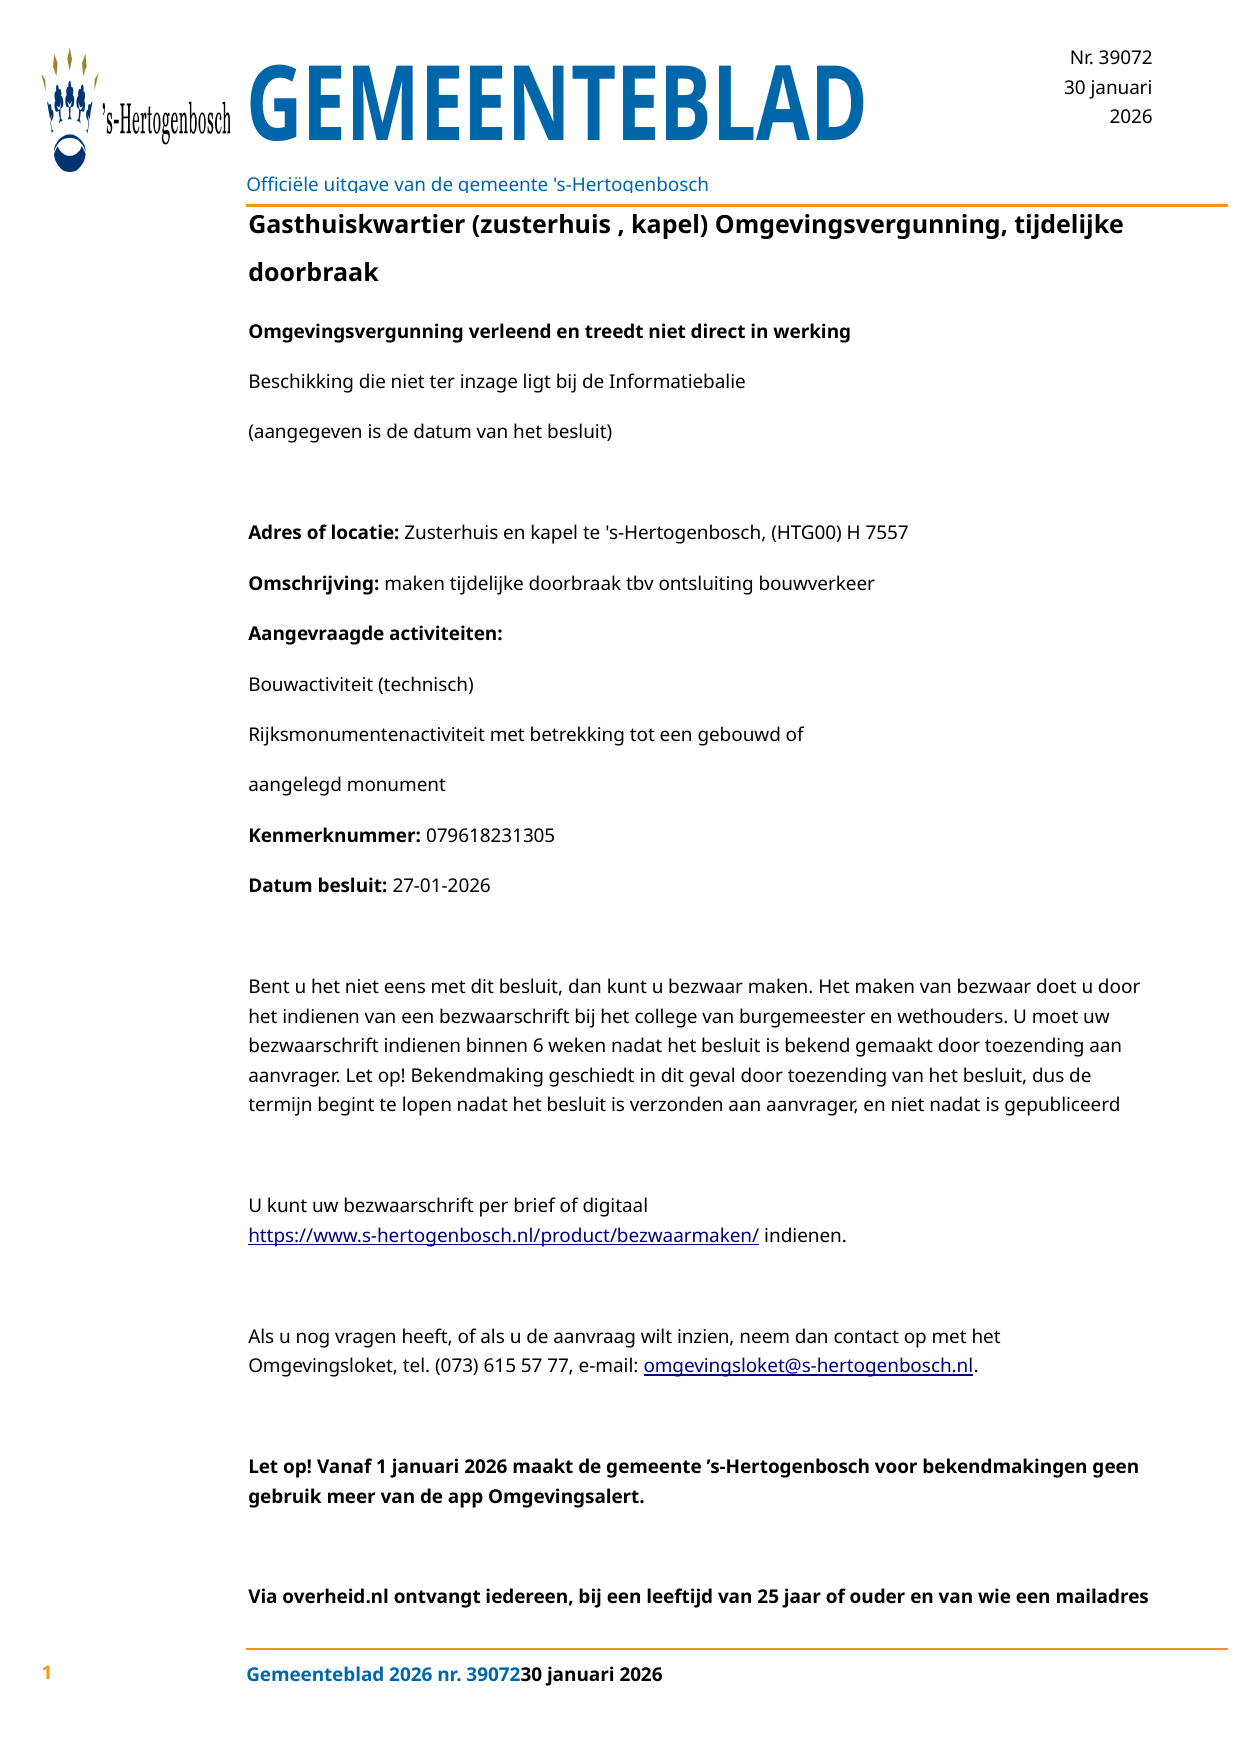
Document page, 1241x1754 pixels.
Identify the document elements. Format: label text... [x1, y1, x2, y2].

text Bouwactiviteit (technisch) [248, 671, 1152, 697]
text Gasthuiskwartier (zusterhuis , kapel) Omgevingsvergunning, tijdelijke doorbraak [248, 207, 1152, 288]
text Via overheid.nl ontvangt iedereen, bij een leeftijd van 25 jaar of ouder en van wie een mailadres [248, 1584, 1152, 1609]
text Als u nog vragen heeft, of als u de aanvraag wilt inzien, neem dan contact op met het Omgevingsloket, tel. (073) 615 57 77, e-mail: omgevingsloket@s-hertogenbosch.nl. [248, 1323, 1152, 1378]
text (aangegeven is de datum van het besluit) [248, 419, 1152, 444]
text U kunt uw bezwaarschrift per brief of digitaal https://www.s-hertogenbosch.nl/product/bezwaarmaken/ indienen. [248, 1192, 1152, 1248]
text aangelegd monument [248, 772, 1152, 797]
text Datum besluit: 27-01-2026 [248, 872, 1152, 898]
text Adres of locatie: Zusterhuis en kapel te 's-Hertogenbosch, (HTG00) H 7557 [248, 519, 1152, 545]
text Let op! Vanaf 1 januari 2026 maakt de gemeente ’s-Hertogenbosch voor bekendmakingen geen gebruik meer van de app Omgevingsalert. [248, 1453, 1152, 1509]
text Omgevingsvergunning verleend en treedt niet direct in werking [248, 318, 1152, 344]
text Kenmerknummer: 079618231305 [248, 822, 1152, 848]
text Rijksmonumentenactiviteit met betrekking tot een gebouwd of [248, 721, 1152, 747]
picture [41, 47, 231, 172]
text Omschrijving: maken tijdelijke doorbraak tbv ontsluiting bouwverkeer [248, 570, 1152, 596]
text Aangevraagde activiteiten: [248, 620, 1152, 646]
text Beschikking die niet ter inzage ligt bij de Informatiebalie [248, 368, 1152, 394]
text Bent u het niet eens met dit besluit, dan kunt u bezwaar maken. Het maken van bezwaar doet u door het indienen van een bezwaarschrift bij het college van burgemeester en wethouders. U moet uw bezwaarschrift indienen binnen 6 weken nadat het besluit is bekend gemaakt door toezending aan aanvrager. Let op! Bekendmaking geschiedt in dit geval door toezending van het besluit, dus de termijn begint te lopen nadat het besluit is verzonden aan aanvrager, en niet nadat is gepubliceerd [248, 973, 1152, 1117]
